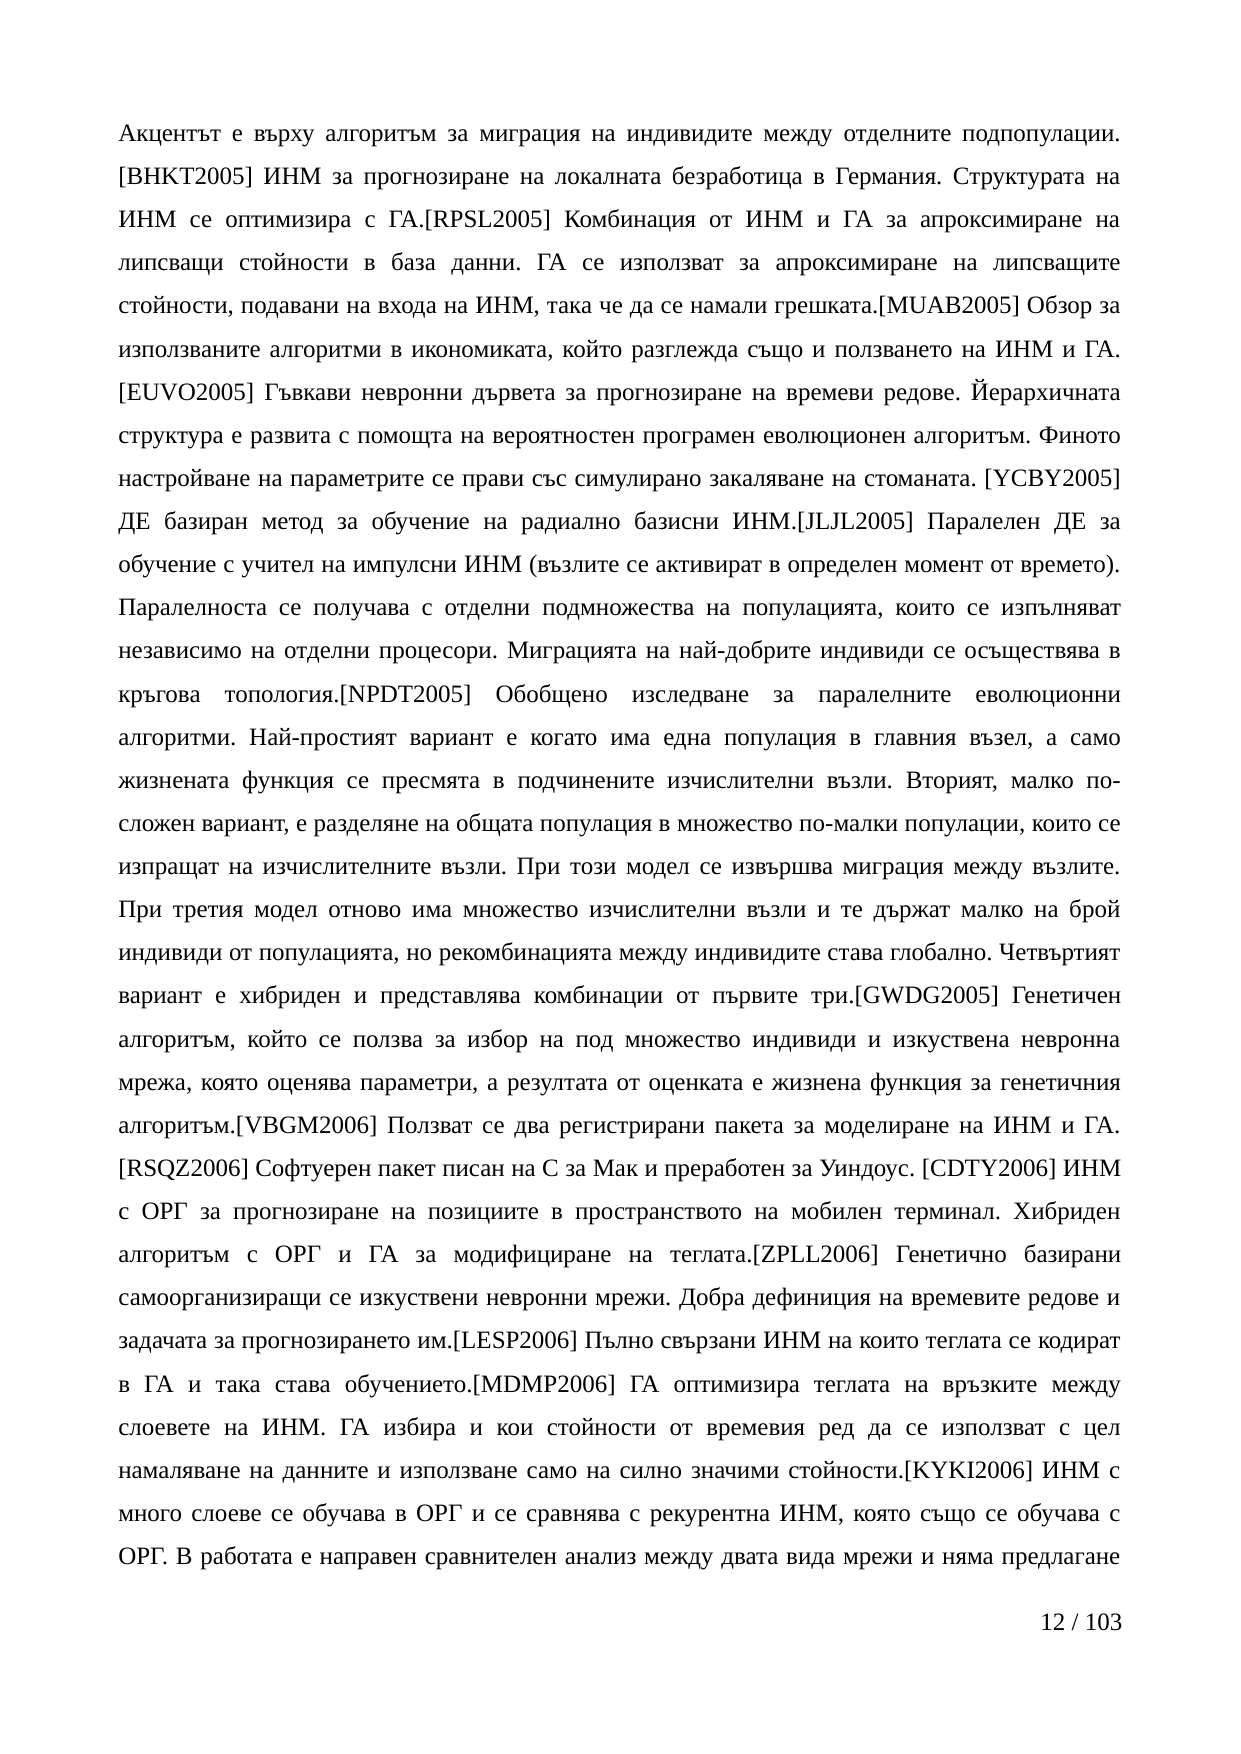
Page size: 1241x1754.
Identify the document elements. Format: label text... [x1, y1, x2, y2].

text Акцентът е върху алгоритъм за миграция на индивидите между отделните подпопулации.[BHKT2005] ИНМ за прогнозиране на локалната безработица в Германия. Структурата на ИНМ се оптимизира с ГА.[RPSL2005] Комбинация от ИНМ и ГА за апроксимиране на липсващи стойности в база данни. ГА се използват за апроксимиране на липсващите стойности, подавани на входа на ИНМ, така че да се намали грешката.[MUAB2005] Обзор за използваните алгоритми в икономиката, който разглежда също и ползването на ИНМ и ГА.[EUVO2005] Гъвкави невронни дървета за прогнозиране на времеви редове. Йерархичната структура е развита с помощта на вероятностен програмен еволюционен алгоритъм. Финото настройване на параметрите се прави със симулирано закаляване на стоманата. [YCBY2005] ДЕ базиран метод за обучение на радиално базисни ИНМ.[JLJL2005] Паралелен ДЕ за обучение с учител на импулсни ИНМ (възлите се активират в определен момент от времето). Паралелноста се получава с отделни подмножества на популацията, които се изпълняват независимо на отделни процесори. Миграцията на най-добрите индивиди се осъществява в кръгова топология.[NPDT2005] Обобщено изследване за паралелните еволюционни алгоритми. Най-простият вариант е когато има една популация в главния възел, а само жизнената функция се пресмята в подчинените изчислителни възли. Вторият, малко по-сложен вариант, е разделяне на общата популация в множество по-малки популации, които се изпращат на изчислителните възли. При този модел се извършва миграция между възлите. При третия модел отново има множество изчислителни възли и те държат малко на брой индивиди от популацията, но рекомбинацията между индивидите става глобално. Четвъртият вариант е хибриден и представлява комбинации от първите три.[GWDG2005] Генетичен алгоритъм, който се ползва за избор на под множество индивиди и изкуствена невронна мрежа, която оценява параметри, а резултата от оценката е жизнена функция за генетичния алгоритъм.[VBGM2006] Ползват се два регистрирани пакета за моделиране на ИНМ и ГА.[RSQZ2006] Софтуерен пакет писан на С за Мак и преработен за Уиндоус. [CDTY2006] ИНМ с ОРГ за прогнозиране на позициите в пространството на мобилен терминал. Хибриден алгоритъм с ОРГ и ГА за модифициране на теглата.[ZPLL2006] Генетично базирани самоорганизиращи се изкуствени невронни мрежи. Добра дефиниция на времевите редове и задачата за прогнозирането им.[LESP2006] Пълно свързани ИНМ на които теглата се кодират в ГА и така става обучението.[MDMP2006] ГА оптимизира теглата на връзките между слоевете на ИНМ. ГА избира и кои стойности от времевия ред да се използват с цел намаляване на данните и използване само на силно значими стойности.[KYKI2006] ИНМ с много слоеве се обучава в ОРГ и се сравнява с рекурентна ИНМ, която също се обучава с ОРГ. В работата е направен сравнителен анализ между двата вида мрежи и няма предлагане [118, 118, 1122, 1570]
